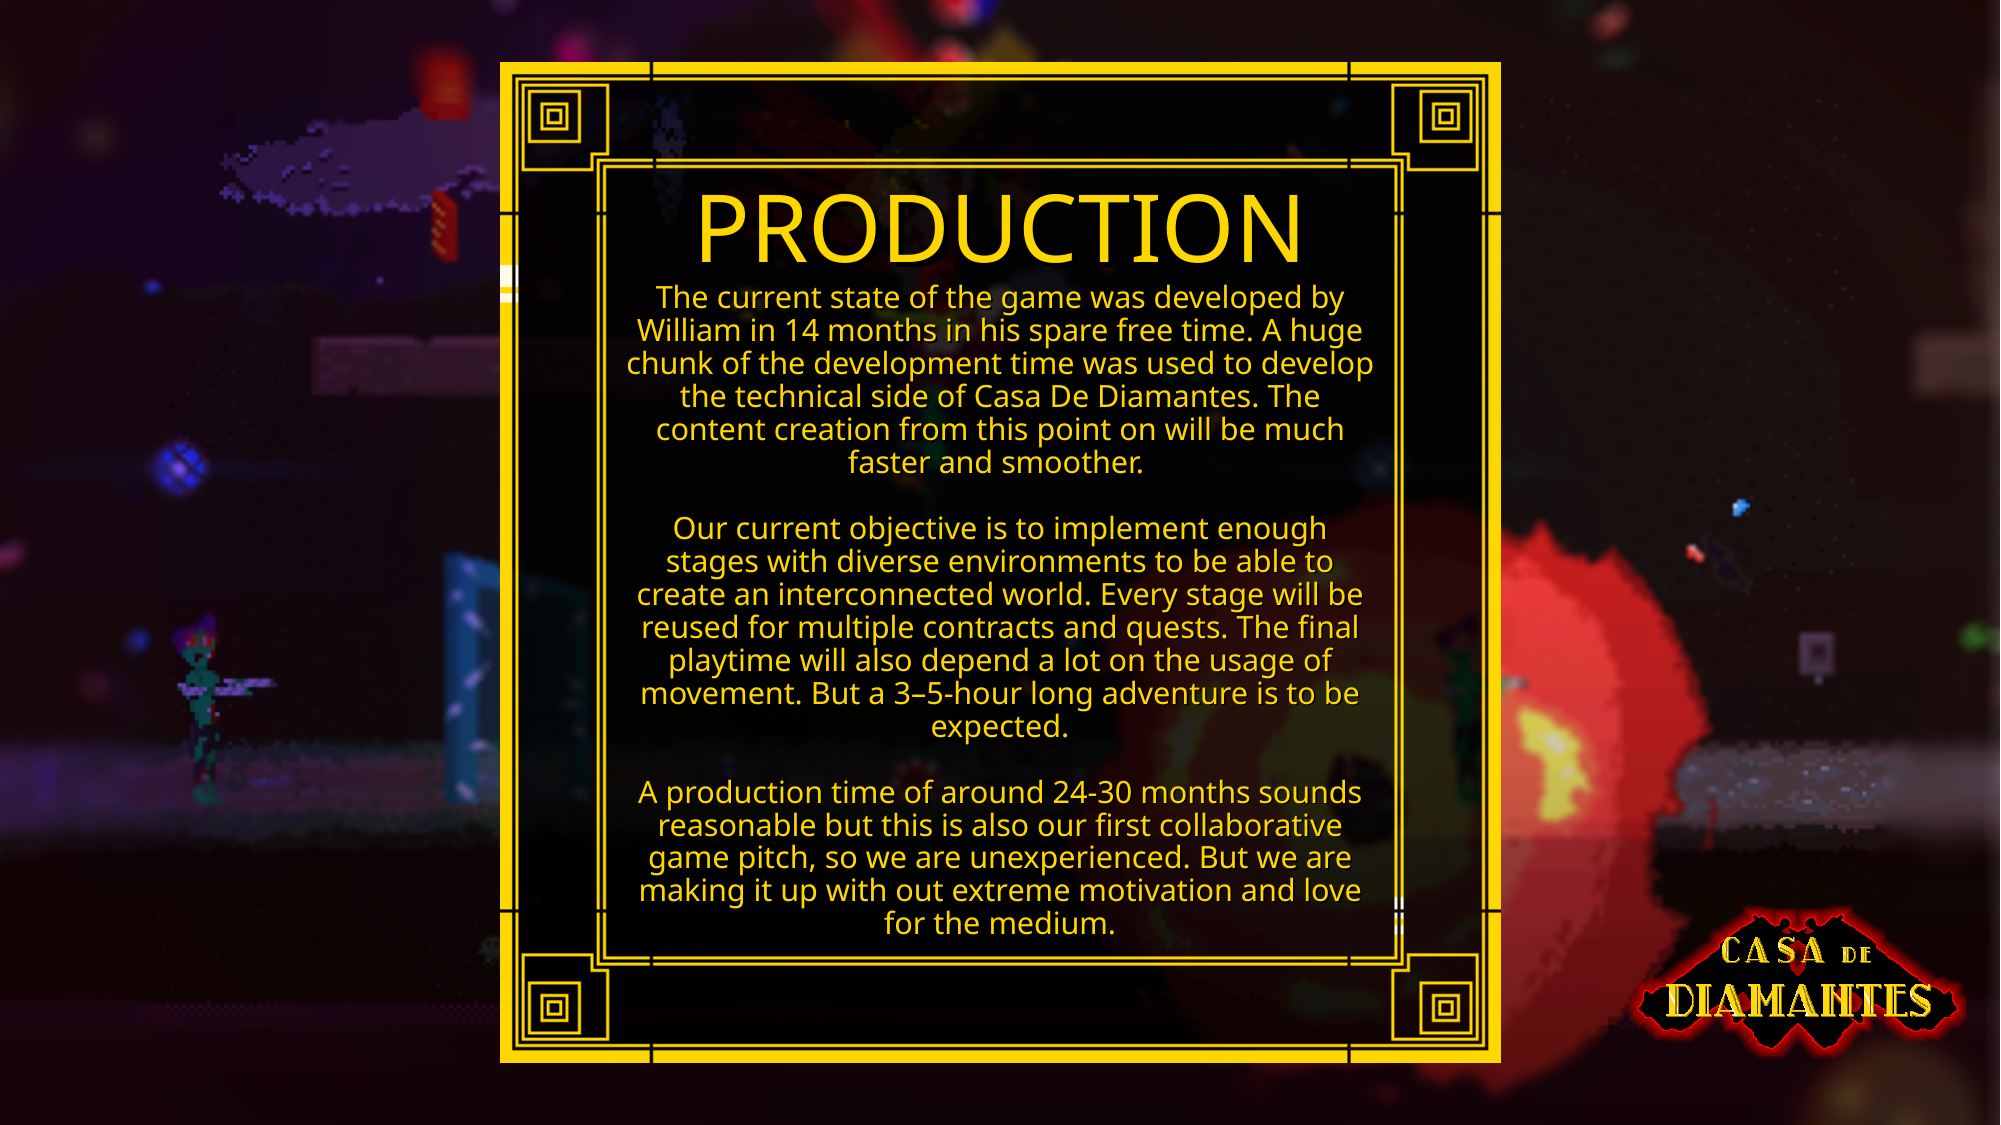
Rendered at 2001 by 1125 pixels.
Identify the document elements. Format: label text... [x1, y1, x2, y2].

picture [0, 0, 2000, 1125]
title PRODUCTION The current state of the game was developed by William in 14 months in his spare free time. A huge chunk of the development time was used to develop the technical side of Casa De Diamantes. The content creation from this point on will be much faster and smoother. Our current objective is to implement enough stages with diverse environments to be able to create an interconnected world. Every stage will be reused for multiple contracts and quests. The final playtime will also depend a lot on the usage of movement. But a 3–5-hour long adventure is to be expected. A production time of around 24-30 months sounds reasonable but this is also our first collaborative game pitch, so we are unexperienced. But we are making it up with out extreme motivation and love for the medium. [609, 173, 1391, 950]
